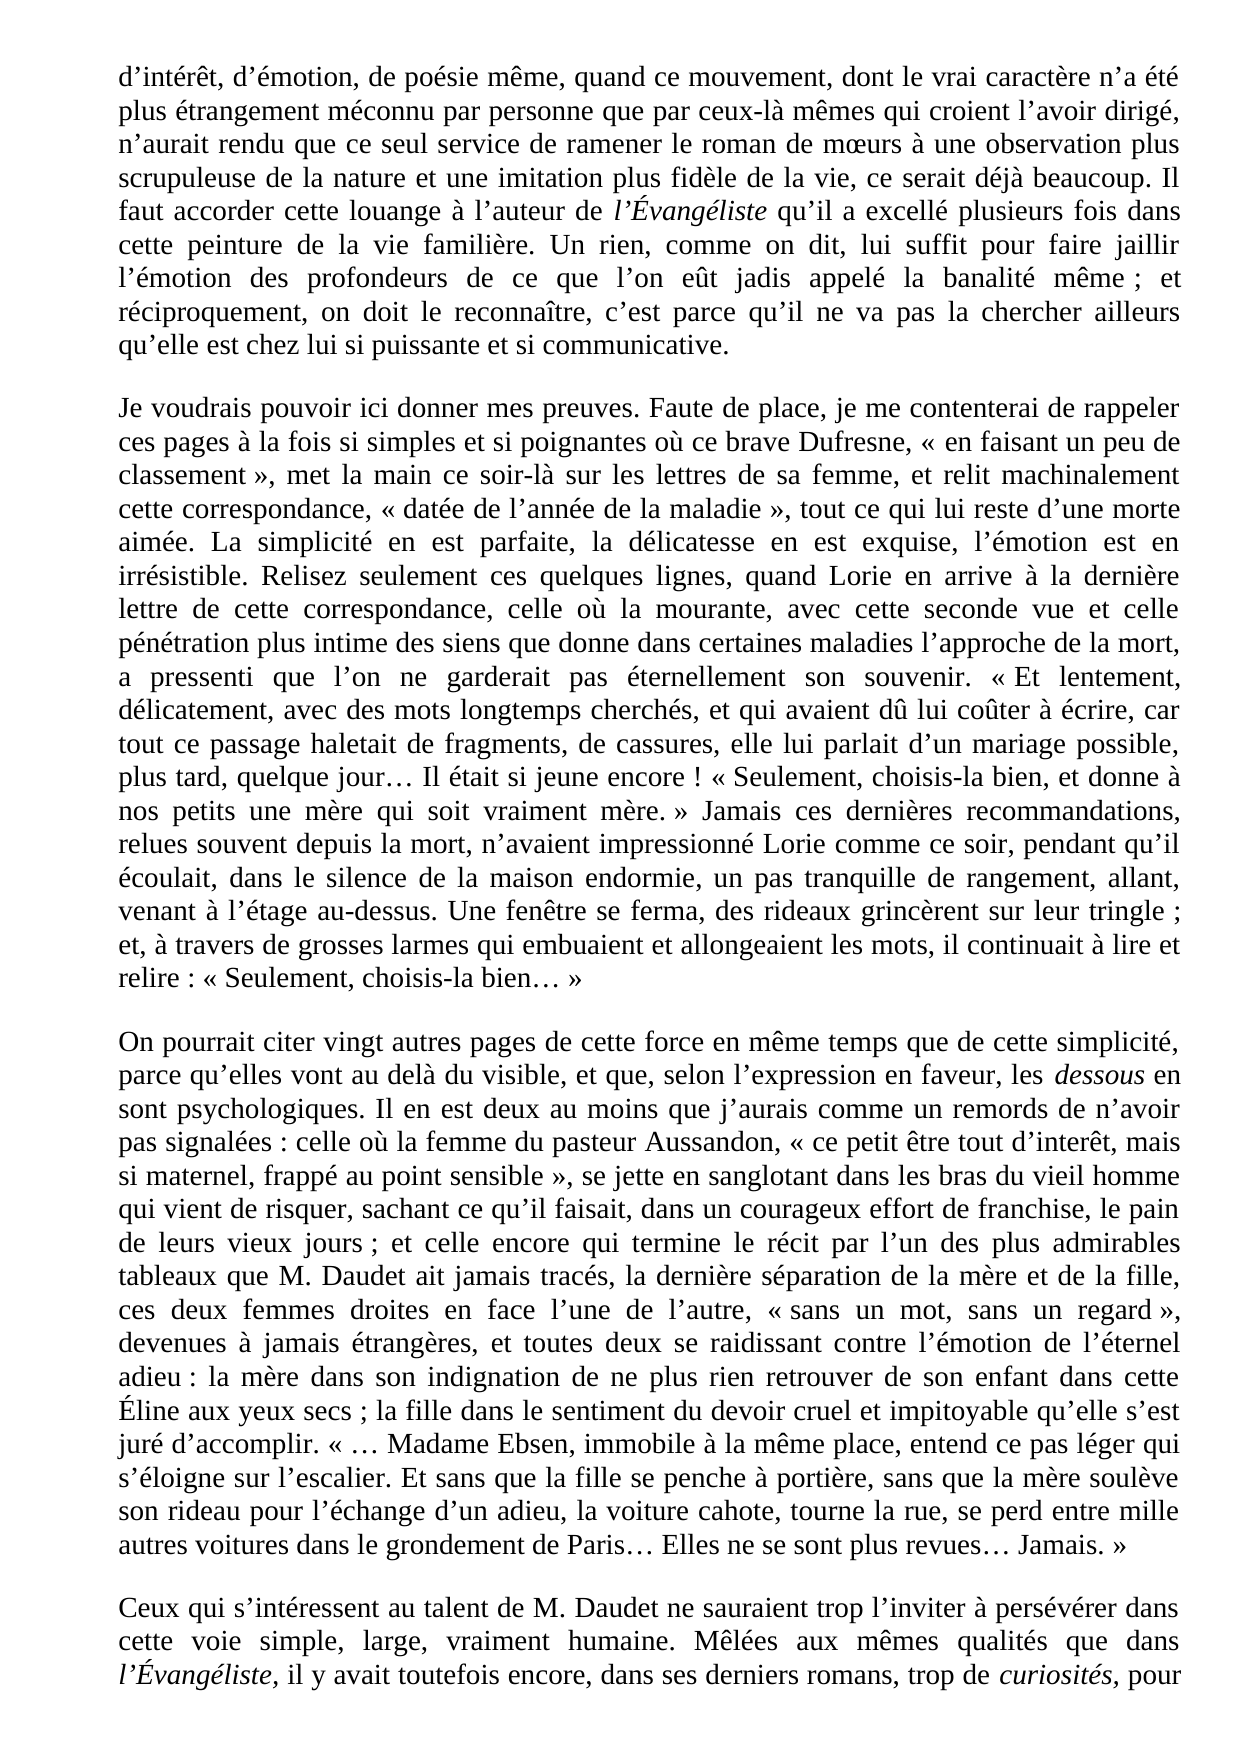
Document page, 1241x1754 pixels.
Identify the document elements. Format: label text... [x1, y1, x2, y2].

text Ceux qui s’intéressent au talent de M. Daudet ne sauraient trop l’inviter à persévérer dans cette voie simple, large, vraiment humaine. Mêlées aux mêmes qualités que dans l’Évangéliste, il y avait toutefois encore, dans ses derniers romans, trop de curiosités, pour [118, 1590, 1181, 1690]
text d’intérêt, d’émotion, de poésie même, quand ce mouvement, dont le vrai caractère n’a été plus étrangement méconnu par personne que par ceux-là mêmes qui croient l’avoir dirigé, n’aurait rendu que ce seul service de ramener le roman de mœurs à une observation plus scrupuleuse de la nature et une imitation plus fidèle de la vie, ce serait déjà beaucoup. Il faut accorder cette louange à l’auteur de l’Évangéliste qu’il a excellé plusieurs fois dans cette peinture de la vie familière. Un rien, comme on dit, lui suffit pour faire jaillir l’émotion des profondeurs de ce que l’on eût jadis appelé la banalité même ; et réciproquement, on doit le reconnaître, c’est parce qu’il ne va pas la chercher ailleurs qu’elle est chez lui si puissante et si communicative. [118, 59, 1181, 361]
text Je voudrais pouvoir ici donner mes preuves. Faute de place, je me contenterai de rappeler ces pages à la fois si simples et si poignantes où ce brave Dufresne, « en faisant un peu de classement », met la main ce soir-là sur les lettres de sa femme, et relit machinalement cette correspondance, « datée de l’année de la maladie », tout ce qui lui reste d’une morte aimée. La simplicité en est parfaite, la délicatesse en est exquise, l’émotion est en irrésistible. Relisez seulement ces quelques lignes, quand Lorie en arrive à la dernière lettre de cette correspondance, celle où la mourante, avec cette seconde vue et celle pénétration plus intime des siens que donne dans certaines maladies l’approche de la mort, a pressenti que l’on ne garderait pas éternellement son souvenir. « Et lentement, délicatement, avec des mots longtemps cherchés, et qui avaient dû lui coûter à écrire, car tout ce passage haletait de fragments, de cassures, elle lui parlait d’un mariage possible, plus tard, quelque jour… Il était si jeune encore ! « Seulement, choisis-la bien, et donne à nos petits une mère qui soit vraiment mère. » Jamais ces dernières recommandations, relues souvent depuis la mort, n’avaient impressionné Lorie comme ce soir, pendant qu’il écoulait, dans le silence de la maison endormie, un pas tranquille de rangement, allant, venant à l’étage au-dessus. Une fenêtre se ferma, des rideaux grincèrent sur leur tringle ; et, à travers de grosses larmes qui embuaient et allongeaient les mots, il continuait à lire et relire : « Seulement, choisis-la bien… » [118, 390, 1181, 994]
text On pourrait citer vingt autres pages de cette force en même temps que de cette simplicité, parce qu’elles vont au delà du visible, et que, selon l’expression en faveur, les dessous en sont psychologiques. Il en est deux au moins que j’aurais comme un remords de n’avoir pas signalées : celle où la femme du pasteur Aussandon, « ce petit être tout d’interêt, mais si maternel, frappé au point sensible », se jette en sanglotant dans les bras du vieil homme qui vient de risquer, sachant ce qu’il faisait, dans un courageux effort de franchise, le pain de leurs vieux jours ; et celle encore qui termine le récit par l’un des plus admirables tableaux que M. Daudet ait jamais tracés, la dernière séparation de la mère et de la fille, ces deux femmes droites en face l’une de l’autre, « sans un mot, sans un regard », devenues à jamais étrangères, et toutes deux se raidissant contre l’émotion de l’éternel adieu : la mère dans son indignation de ne plus rien retrouver de son enfant dans cette Éline aux yeux secs ; la fille dans le sentiment du devoir cruel et impitoyable qu’elle s’est juré d’accomplir. « … Madame Ebsen, immobile à la même place, entend ce pas léger qui s’éloigne sur l’escalier. Et sans que la fille se penche à portière, sans que la mère soulève son rideau pour l’échange d’un adieu, la voiture cahote, tourne la rue, se perd entre mille autres voitures dans le grondement de Paris… Elles ne se sont plus revues… Jamais. » [118, 1024, 1181, 1560]
